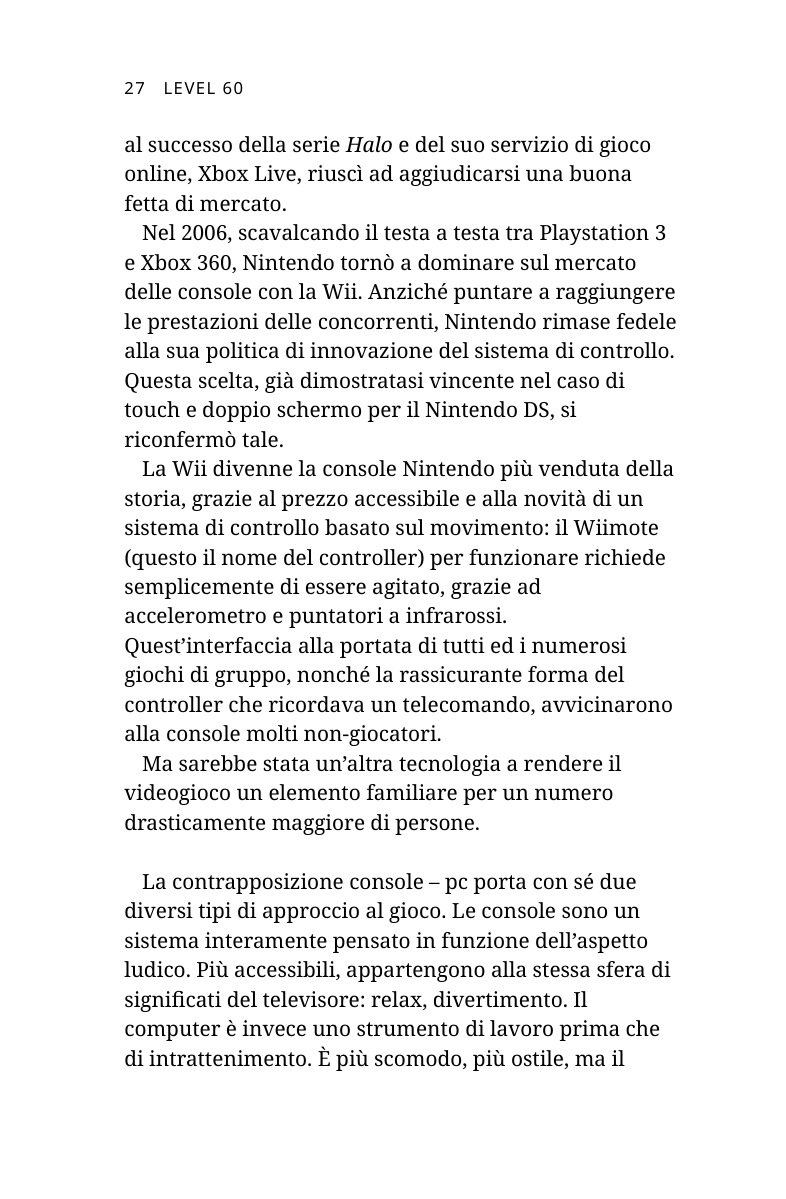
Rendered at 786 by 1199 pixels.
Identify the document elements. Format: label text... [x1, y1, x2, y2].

text al successo della serie Halo e del suo servizio di gioco online, Xbox Live, riuscì ad aggiudicarsi una buona fetta di mercato. [124, 129, 679, 217]
text La contrapposizione console – pc porta con sé due diversi tipi di approccio al gioco. Le console sono un sistema interamente pensato in funzione dell’aspetto ludico. Più accessibili, appartengono alla stessa sfera di significati del televisore: relax, divertimento. Il computer è invece uno strumento di lavoro prima che di intrattenimento. È più scomodo, più ostile, ma il [124, 866, 679, 1072]
text Nel 2006, scavalcando il testa a testa tra Playstation 3 e Xbox 360, Nintendo tornò a dominare sul mercato delle console con la Wii. Anziché puntare a raggiungere le prestazioni delle concorrenti, Nintendo rimase fedele alla sua politica di innovazione del sistema di controllo. Questa scelta, già dimostratasi vincente nel caso di touch e doppio schermo per il Nintendo DS, si riconfermò tale. [124, 217, 679, 453]
text La Wii divenne la console Nintendo più venduta della storia, grazie al prezzo accessibile e alla novità di un sistema di controllo basato sul movimento: il Wiimote (questo il nome del controller) per funzionare richiede semplicemente di essere agitato, grazie ad accelerometro e puntatori a infrarossi. Quest’interfaccia alla portata di tutti ed i numerosi giochi di gruppo, nonché la rassicurante forma del controller che ricordava un telecomando, avvicinarono alla console molti non-giocatori. [124, 453, 679, 748]
text Ma sarebbe stata un’altra tecnologia a rendere il videogioco un elemento familiare per un numero drasticamente maggiore di persone. [124, 748, 679, 836]
